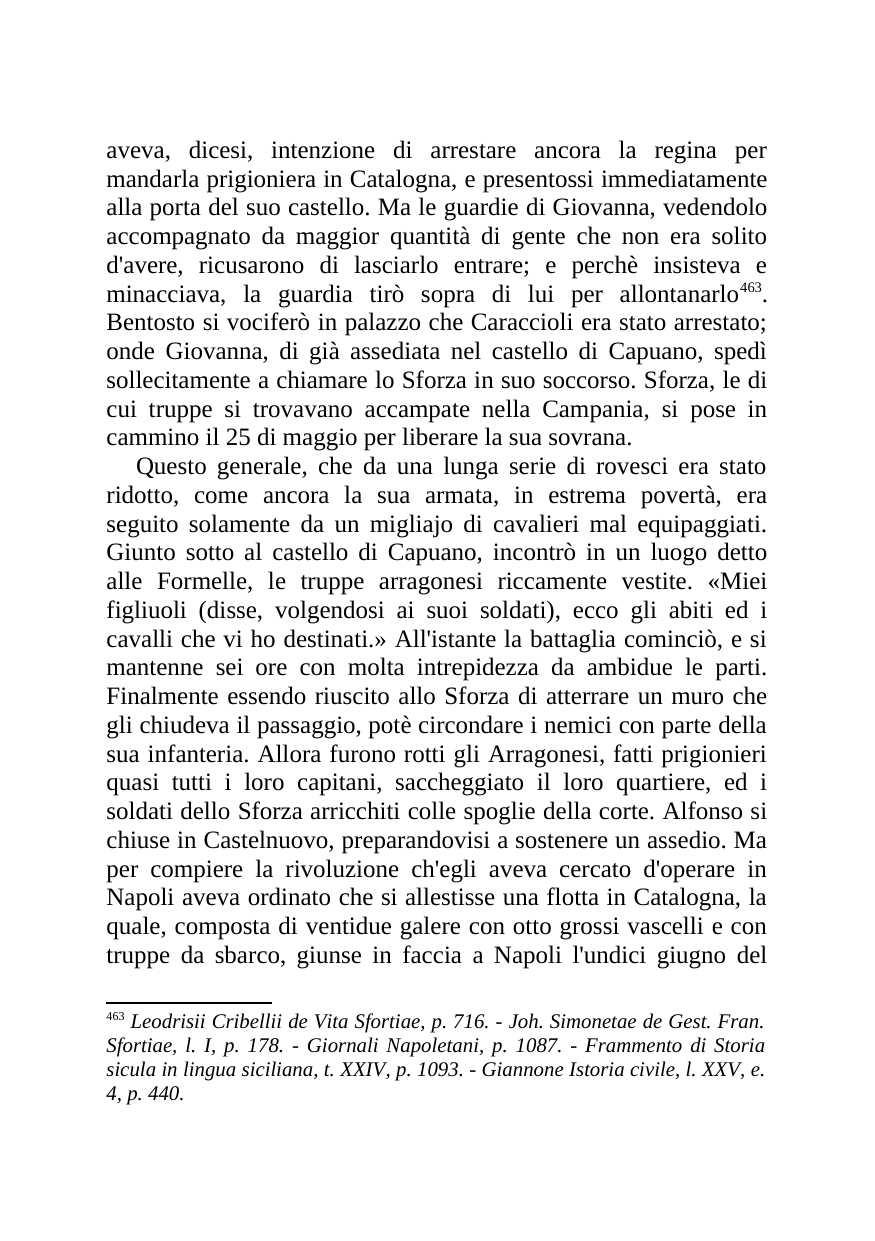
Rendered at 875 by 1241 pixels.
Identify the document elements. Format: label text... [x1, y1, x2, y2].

text Leodrisii Cribellii de Vita Sfortiae, p. 716. - Joh. Simonetae de Gest. Fran. Sfortiae, l. I, p. 178. - Giornali Napoletani, p. 1087. - Frammento di Storia sicula in lingua siciliana, t. XXIV, p. 1093. - Giannone Istoria civile, l. XXV, e. 4, p. 440. [106, 1009, 768, 1105]
text Questo generale, che da una lunga serie di rovesci era stato ridotto, come ancora la sua armata, in estrema povertà, era seguito solamente da un migliajo di cavalieri mal equipaggiati. Giunto sotto al castello di Capuano, incontrò in un luogo detto alle Formelle, le truppe arragonesi riccamente vestite. «Miei figliuoli (disse, volgendosi ai suoi soldati), ecco gli abiti ed i cavalli che vi ho destinati.» All'istante la battaglia cominciò, e si mantenne sei ore con molta intrepidezza da ambidue le parti. Finalmente essendo riuscito allo Sforza di atterrare un muro che gli chiudeva il passaggio, potè circondare i nemici con parte della sua infanteria. Allora furono rotti gli Arragonesi, fatti prigionieri quasi tutti i loro capitani, saccheggiato il loro quartiere, ed i soldati dello Sforza arricchiti colle spoglie della corte. Alfonso si chiuse in Castelnuovo, preparandovisi a sostenere un assedio. Ma per compiere la rivoluzione ch'egli aveva cercato d'operare in Napoli aveva ordinato che si allestisse una flotta in Catalogna, la quale, composta di ventidue galere con otto grossi vascelli e con truppe da sbarco, giunse in faccia a Napoli l'undici giugno del [106, 451, 768, 969]
text aveva, dicesi, intenzione di arrestare ancora la regina per mandarla prigioniera in Catalogna, e presentossi immediatamente alla porta del suo castello. Ma le guardie di Giovanna, vedendolo accompagnato da maggior quantità di gente che non era solito d'avere, ricusarono di lasciarlo entrare; e perchè insisteva e minacciava, la guardia tirò sopra di lui per allontanarlo. Bentosto si vociferò in palazzo che Caraccioli era stato arrestato; onde Giovanna, di già assediata nel castello di Capuano, spedì sollecitamente a chiamare lo Sforza in suo soccorso. Sforza, le di cui truppe si trovavano accampate nella Campania, si pose in cammino il 25 di maggio per liberare la sua sovrana. [106, 135, 768, 451]
